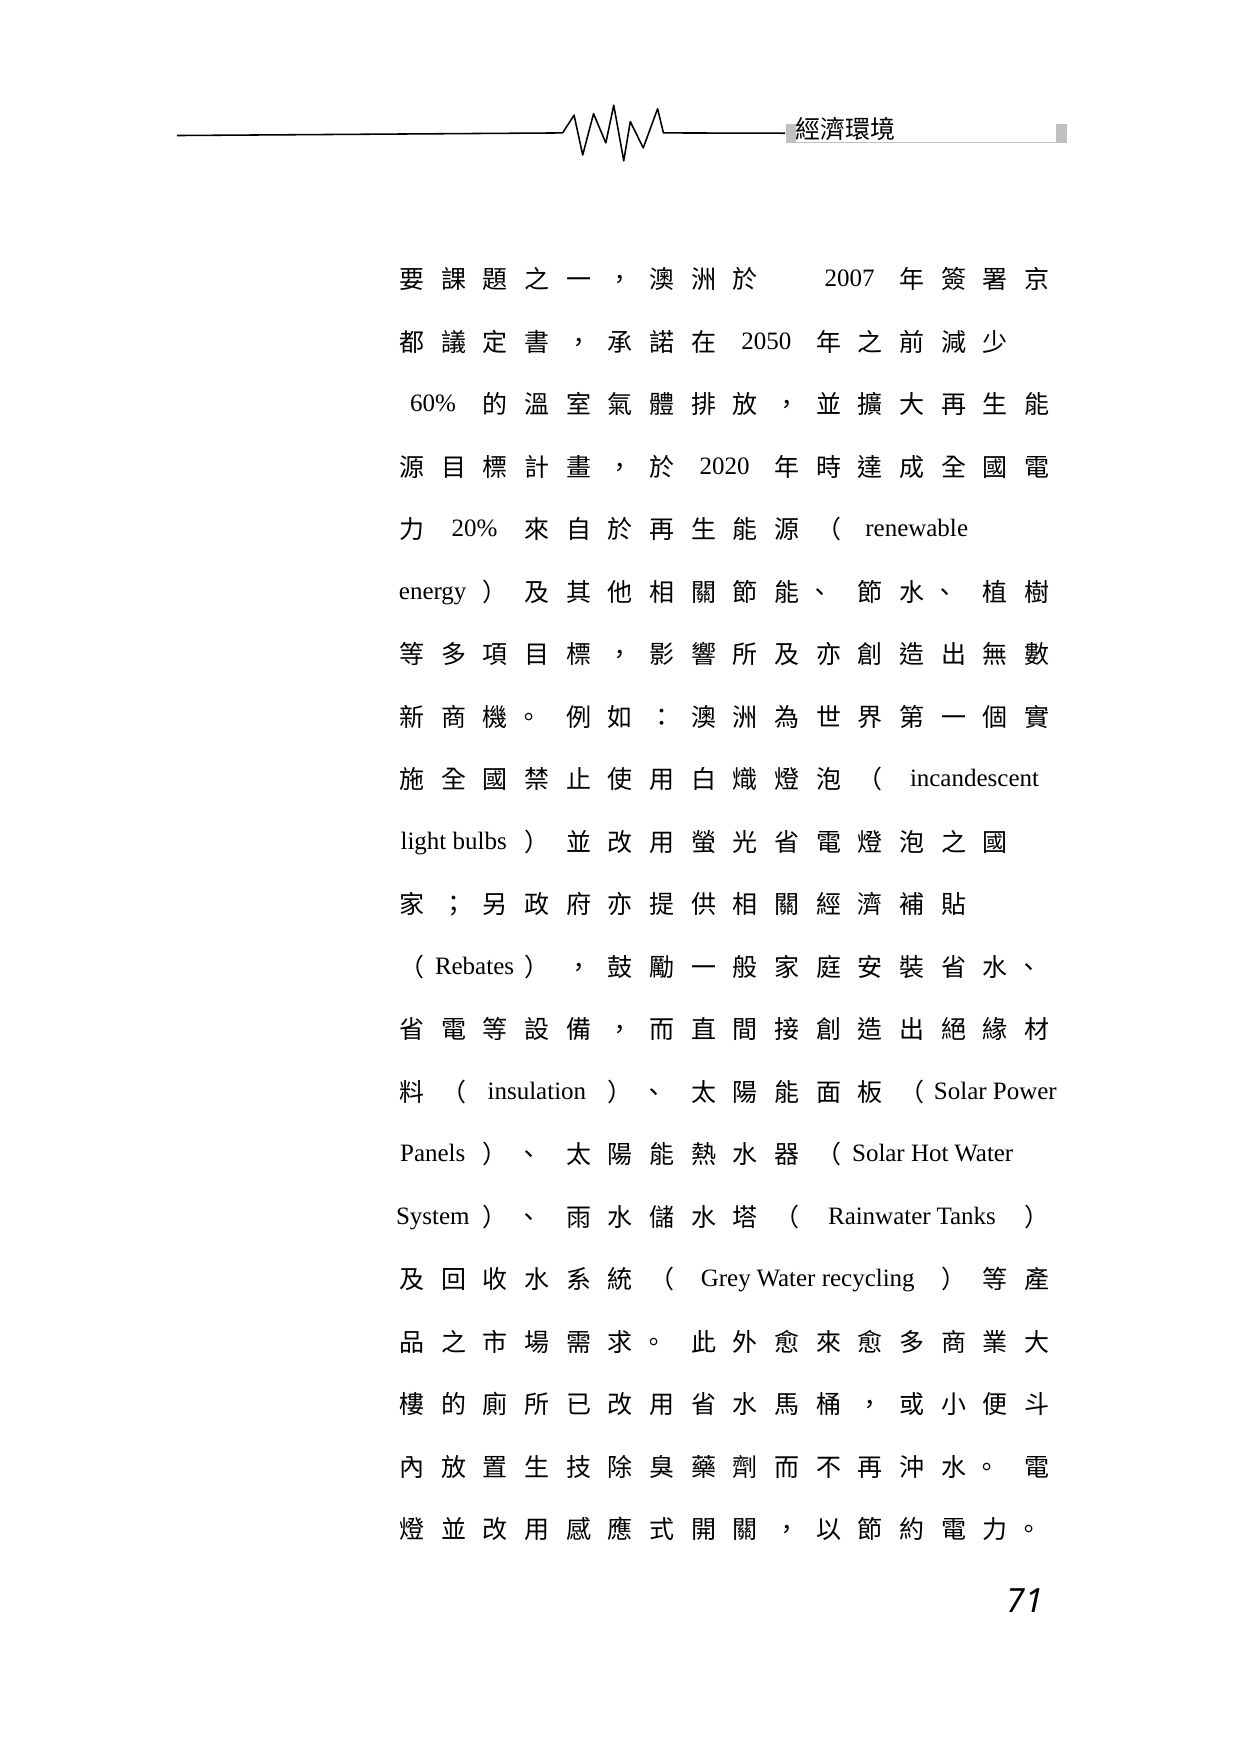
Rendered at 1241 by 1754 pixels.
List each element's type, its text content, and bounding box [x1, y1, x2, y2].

text 要課題之一，澳洲於 2007年簽署京都議定書，承諾在2050年之前減少60%的溫室氣體排放，並擴大再生能源目標計畫，於2020年時達成全國電力20%來自於再生能源（renewable energy）及其他相關節能、節水、植樹等多項目標，影響所及亦創造出無數新商機。例如：澳洲為世界第一個實施全國禁止使用白熾燈泡（incandescent light bulbs）並改用螢光省電燈泡之國家；另政府亦提供相關經濟補貼（Rebates），鼓勵一般家庭安裝省水、省電等設備，而直間接創造出絕緣材料（insulation）、太陽能面板（Solar Power Panels）、太陽能熱水器（Solar Hot Water System）、雨水儲水塔（Rainwater Tanks）及回收水系統（Grey Water recycling）等產品之市場需求。此外愈來愈多商業大樓的廁所已改用省水馬桶，或小便斗內放置生技除臭藥劑而不再沖水。電燈並改用感應式開關，以節約電力。 [306, 236, 1058, 1549]
